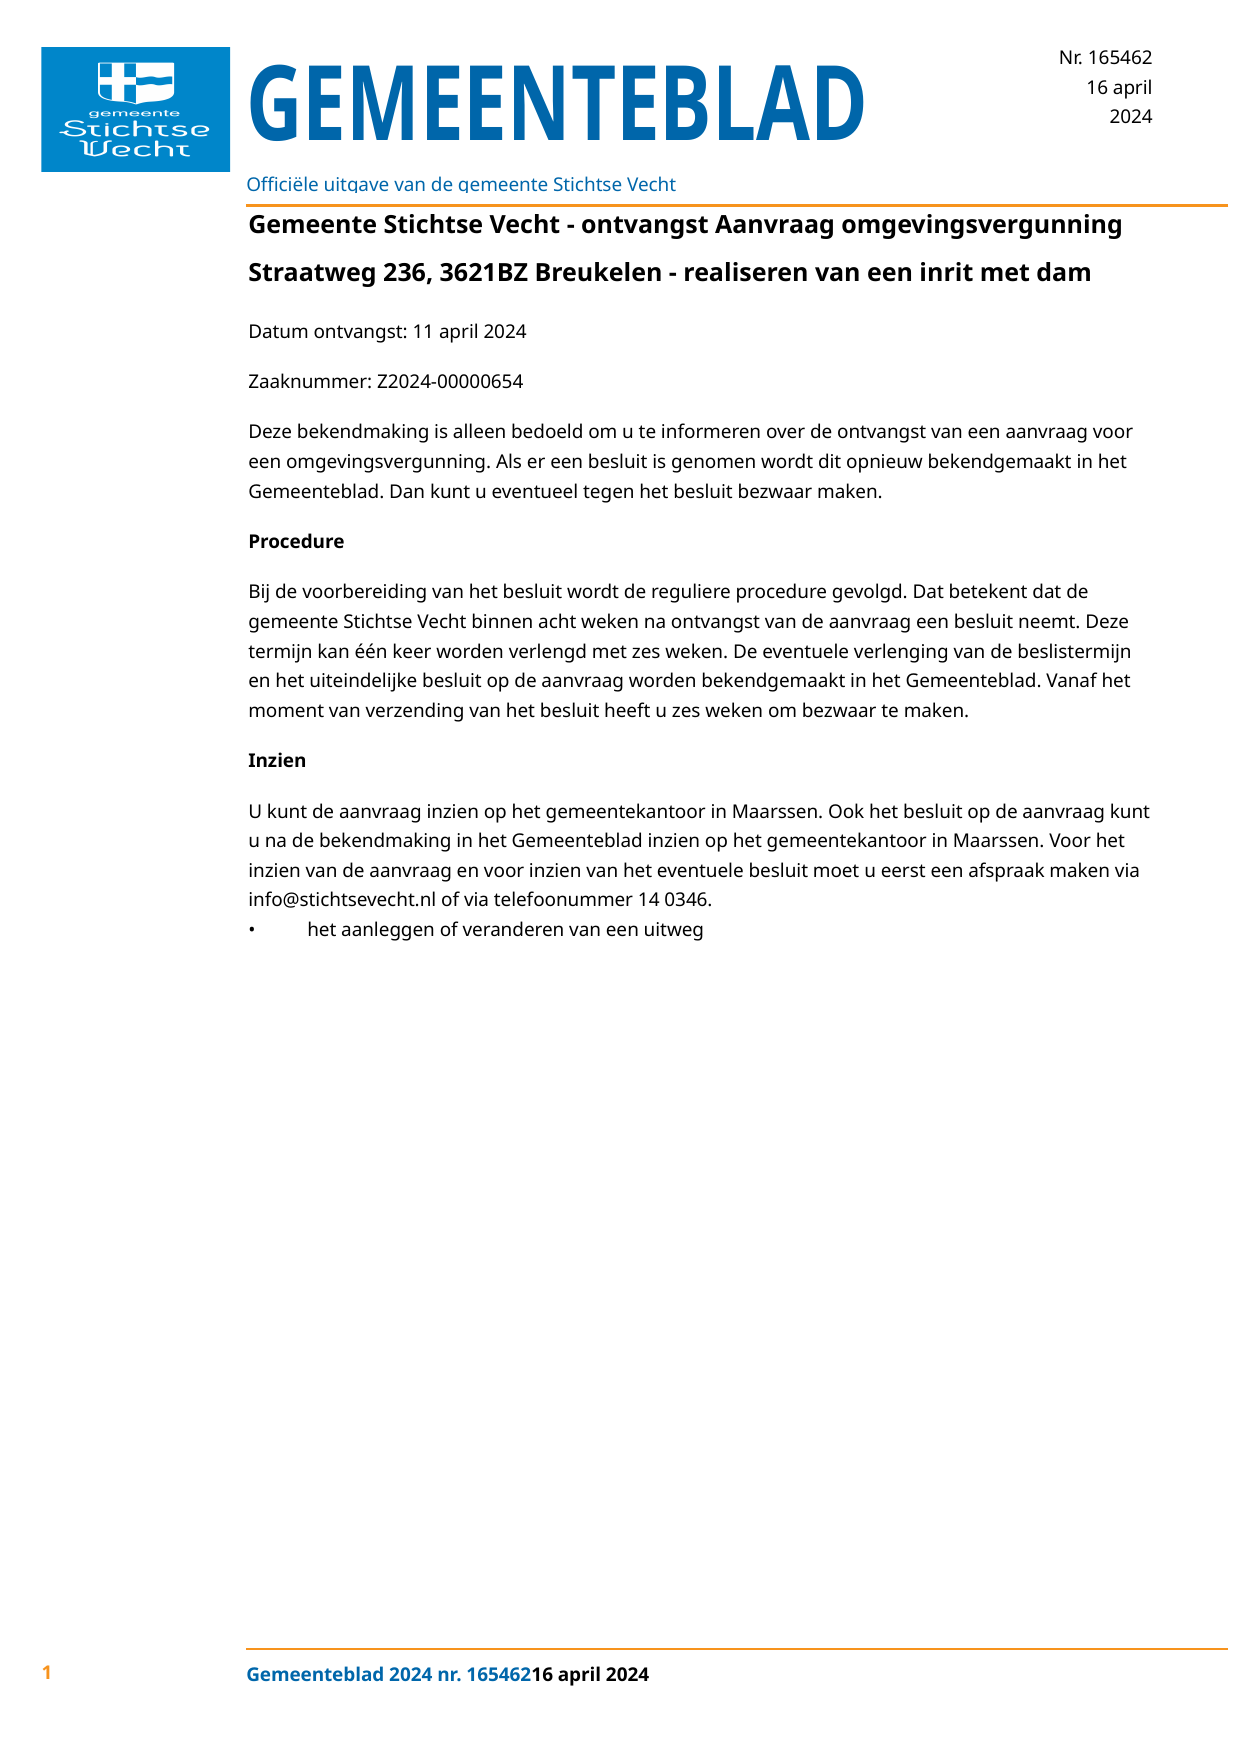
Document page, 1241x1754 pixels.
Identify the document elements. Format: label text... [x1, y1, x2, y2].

picture [99, 63, 135, 101]
text Gemeente Stichtse Vecht - ontvangst Aanvraag omgevingsvergunning Straatweg 236, 3621BZ Breukelen - realiseren van een inrit met dam [248, 207, 1152, 288]
text U kunt de aanvraag inzien op het gemeentekantoor in Maarssen. Ook het besluit op de aanvraag kunt u na de bekendmaking in het Gemeenteblad inzien op het gemeentekantoor in Maarssen. Voor het inzien van de aanvraag en voor inzien van het eventuele besluit moet u eerst een afspraak maken via info@stichtsevecht.nl of via telefoonummer 14 0346. [248, 798, 1152, 912]
text Procedure [248, 528, 1152, 554]
text Inzien [248, 747, 1152, 773]
text Bij de voorbereiding van het besluit wordt de reguliere procedure gevolgd. Dat betekent dat de gemeente Stichtse Vecht binnen acht weken na ontvangst van de aanvraag een besluit neemt. Deze termijn kan één keer worden verlengd met zes weken. De eventuele verlenging van de beslistermijn en het uiteindelijke besluit op de aanvraag worden bekendgemaakt in het Gemeenteblad. Vanaf het moment van verzending van het besluit heeft u zes weken om bezwaar te maken. [248, 579, 1152, 723]
text Zaaknummer: Z2024-00000654 [248, 368, 1152, 394]
list het aanleggen of veranderen van een uitweg [248, 916, 1152, 942]
picture [137, 63, 174, 103]
text Datum ontvangst: 11 april 2024 [248, 318, 1152, 344]
text Deze bekendmaking is alleen bedoeld om u te informeren over de ontvangst van een aanvraag voor een omgevingsvergunning. Als er een besluit is genomen wordt dit opnieuw bekendgemaakt in het Gemeenteblad. Dan kunt u eventueel tegen het besluit bezwaar maken. [248, 419, 1152, 504]
